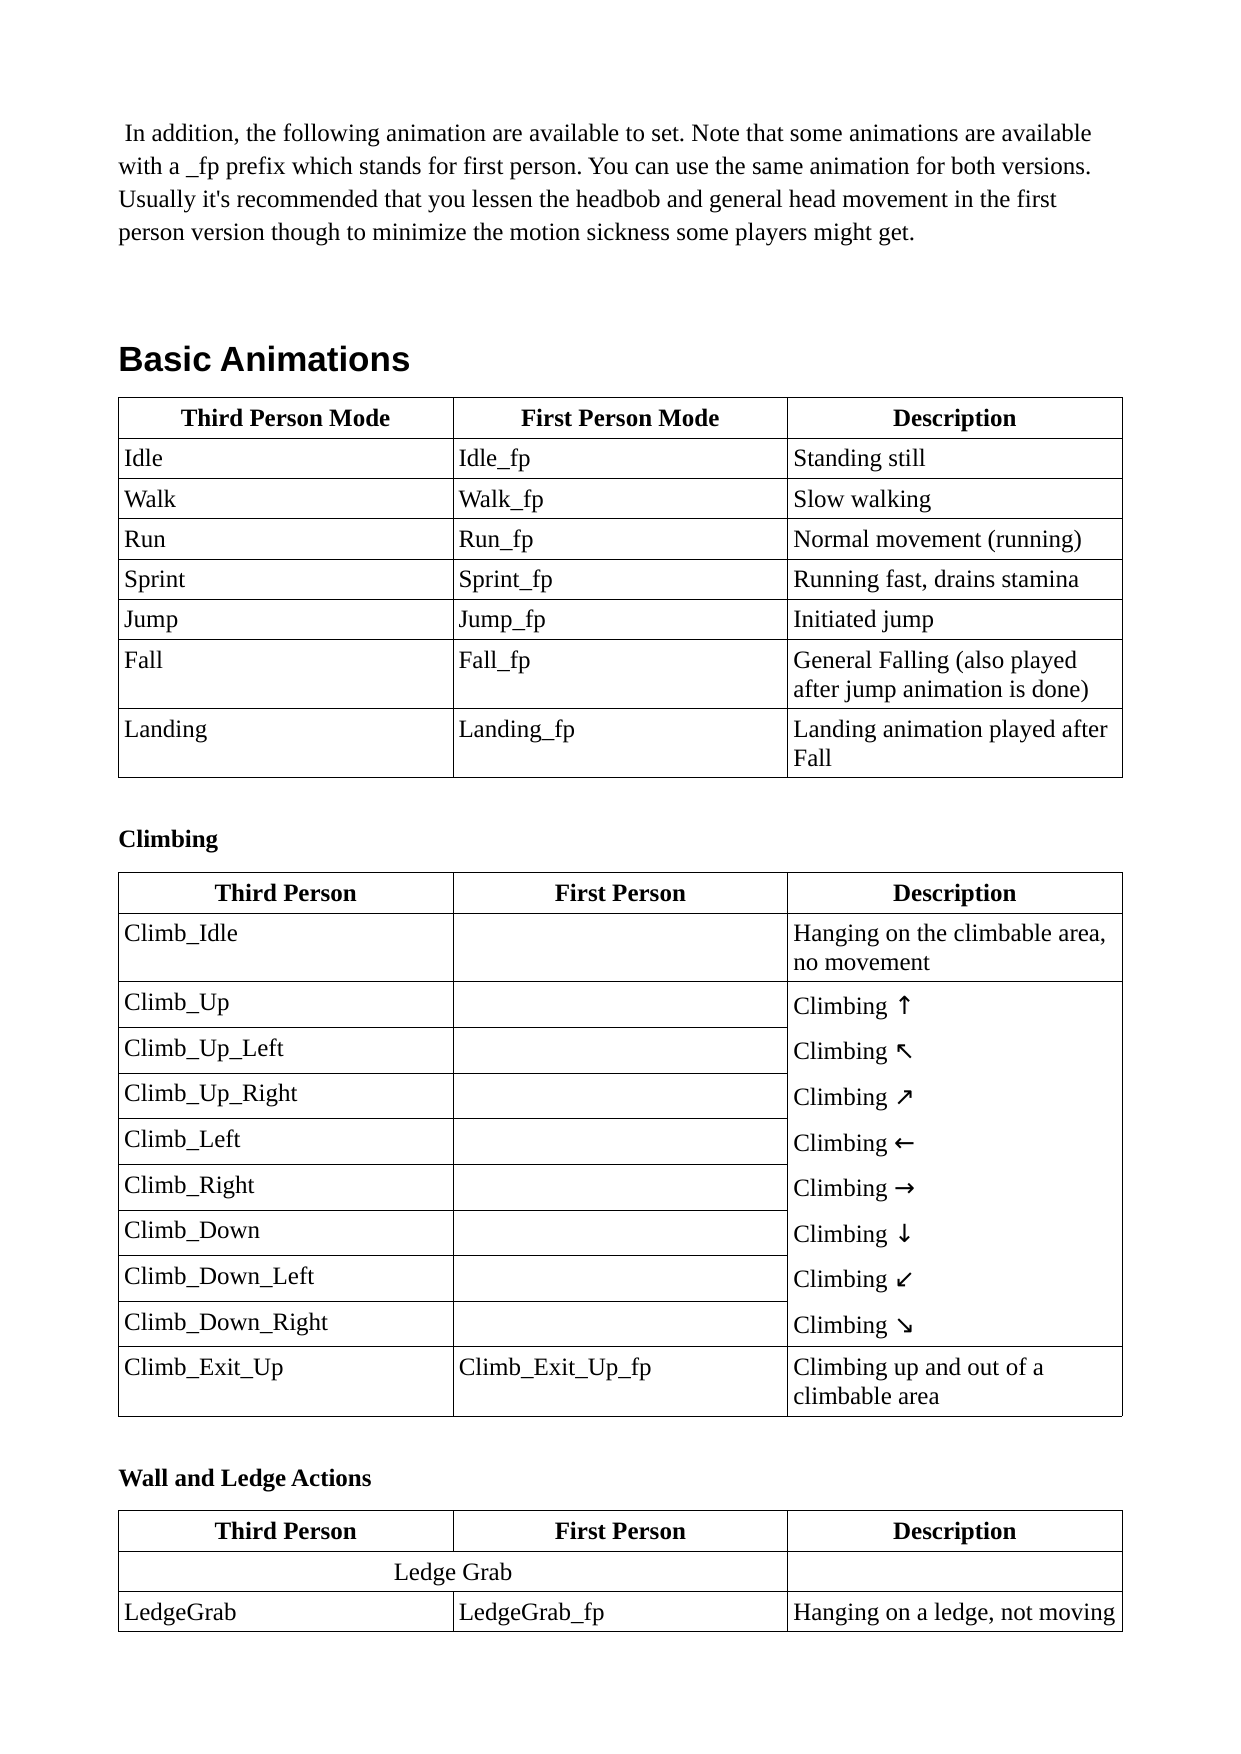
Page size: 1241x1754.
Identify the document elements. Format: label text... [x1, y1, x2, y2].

table_cell [454, 1028, 787, 1073]
table_cell Climb_Down_Left [119, 1256, 453, 1301]
table_cell Run [119, 519, 453, 558]
table_cell Fall [119, 640, 453, 708]
table_cell Jump [119, 600, 453, 639]
table_cell Climbing ↖ [788, 1027, 1122, 1073]
table_header Description [788, 398, 1122, 437]
table_cell Climb_Idle [119, 914, 453, 981]
table_cell Climbing ↘ [788, 1301, 1122, 1346]
table_cell [454, 1302, 787, 1346]
table_cell Climbing ↑ [788, 982, 1122, 1027]
table_cell Slow walking [788, 479, 1122, 518]
table_cell [454, 1119, 787, 1164]
table_cell [454, 1211, 787, 1255]
table_cell Climbing ↙ [788, 1255, 1122, 1301]
table_header Third Person Mode [119, 398, 453, 437]
table_cell Climbing → [788, 1164, 1122, 1209]
table_cell Running fast, drains stamina [788, 560, 1122, 599]
table_cell Climb_Down [119, 1211, 453, 1255]
table_cell Standing still [788, 439, 1122, 478]
table_cell [454, 1165, 787, 1209]
table_cell Climb_Down_Right [119, 1302, 453, 1346]
table_cell Climbing ↓ [788, 1210, 1122, 1255]
table_cell [454, 1074, 787, 1118]
table_cell LedgeGrab [119, 1592, 453, 1631]
text Climbing [118, 824, 1122, 853]
table_cell [454, 982, 787, 1027]
table_cell Hanging on the climbable area, no movement [788, 914, 1122, 981]
table_header First Person [454, 1511, 787, 1551]
table_header First Person Mode [454, 398, 787, 437]
table_cell Idle [119, 439, 453, 478]
table_header First Person [454, 873, 787, 912]
table_cell [454, 914, 787, 981]
table_cell Climb_Left [119, 1119, 453, 1164]
table_header Third Person [119, 873, 453, 912]
table_cell General Falling (also played after jump animation is done) [788, 640, 1122, 708]
subtitle Basic Animations [118, 339, 1122, 379]
table_header Description [788, 1511, 1122, 1551]
table_cell Landing_fp [454, 709, 787, 777]
table_cell Climb_Up [119, 982, 453, 1027]
table_cell Run_fp [454, 519, 787, 558]
table_cell Climbing up and out of a climbable area [788, 1347, 1122, 1416]
table_cell Climb_Right [119, 1165, 453, 1209]
table_cell Walk_fp [454, 479, 787, 518]
text Wall and Ledge Actions [118, 1463, 1122, 1492]
table_cell Landing animation played after Fall [788, 709, 1122, 777]
table_cell Climb_Exit_Up_fp [454, 1347, 787, 1416]
table_cell Hanging on a ledge, not moving [788, 1592, 1122, 1631]
table_cell Climb_Up_Right [119, 1074, 453, 1118]
table_cell Climb_Up_Left [119, 1028, 453, 1073]
table_cell Fall_fp [454, 640, 787, 708]
table_cell Climbing ↗ [788, 1073, 1122, 1118]
table_cell Sprint_fp [454, 560, 787, 599]
table_cell Initiated jump [788, 600, 1122, 639]
table_cell Jump_fp [454, 600, 787, 639]
table_cell Ledge Grab [119, 1552, 787, 1591]
table_cell Idle_fp [454, 439, 787, 478]
table_cell Sprint [119, 560, 453, 599]
table_cell Climb_Exit_Up [119, 1347, 453, 1416]
table_cell Climbing ← [788, 1118, 1122, 1164]
table_cell LedgeGrab_fp [454, 1592, 787, 1631]
text In addition, the following animation are available to set. Note that some animations are available with a _fp prefix which stands for first person. You can use the same animation for both versions. Usually it's recommended that you lessen the headbob and general head movement in the first person version though to minimize the motion sickness some players might get. [118, 118, 1122, 246]
table_header Third Person [119, 1511, 453, 1551]
table_cell [454, 1256, 787, 1301]
table_header Description [788, 873, 1122, 912]
table_cell Landing [119, 709, 453, 777]
table_cell Walk [119, 479, 453, 518]
table_cell Normal movement (running) [788, 519, 1122, 558]
table_cell [788, 1552, 1122, 1591]
